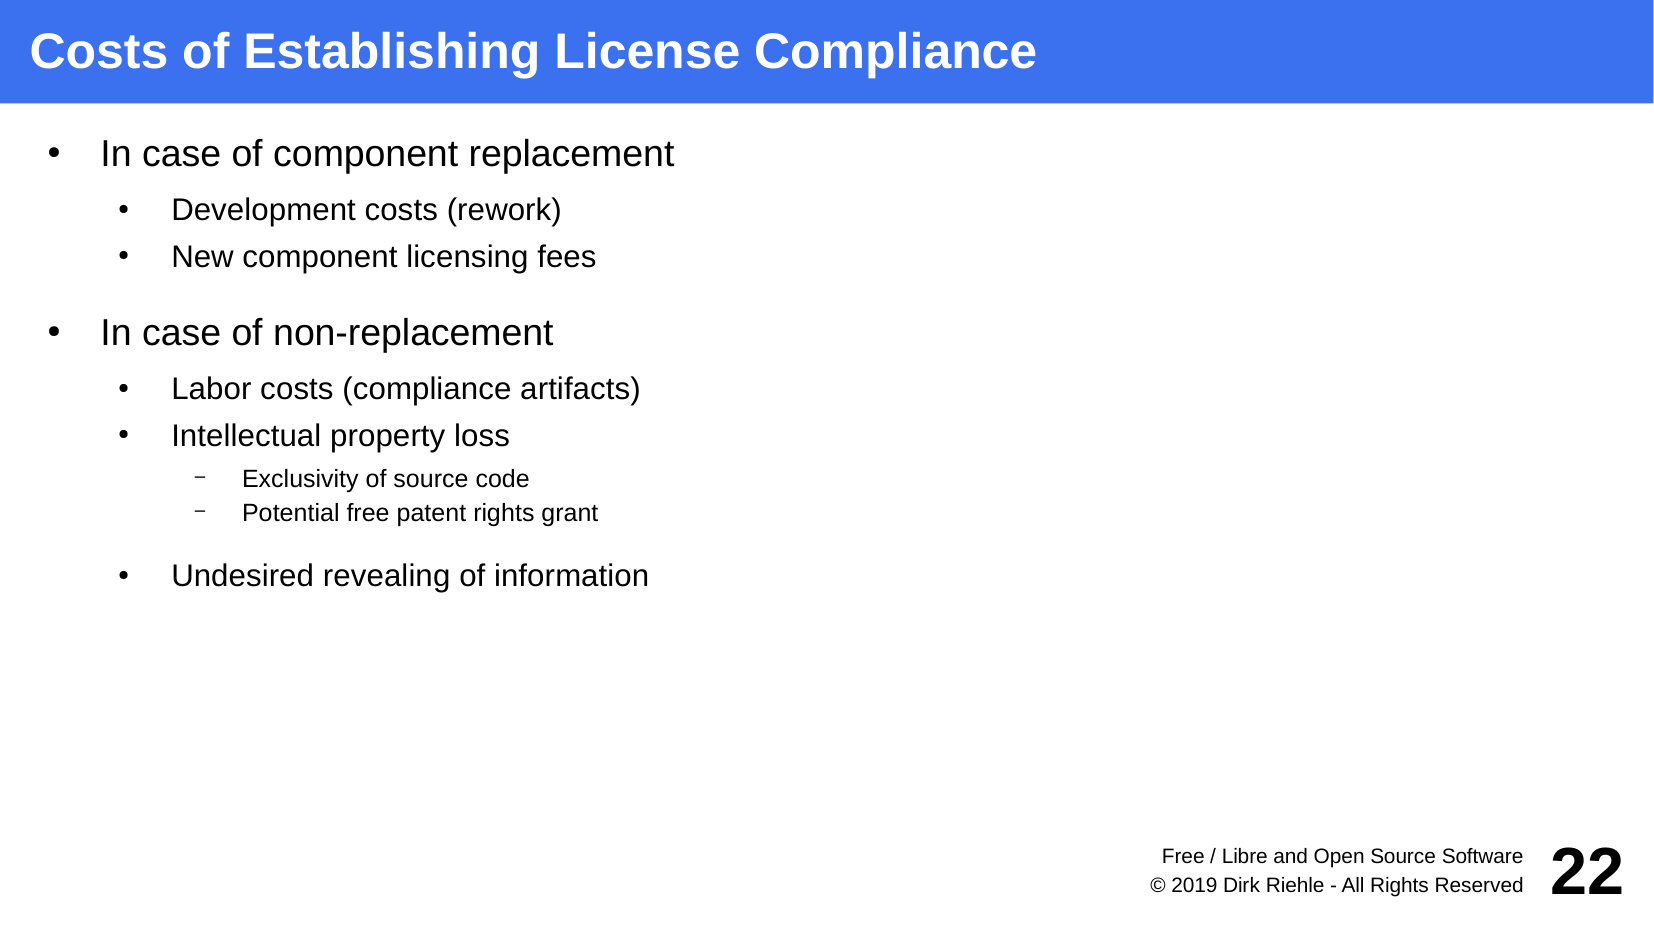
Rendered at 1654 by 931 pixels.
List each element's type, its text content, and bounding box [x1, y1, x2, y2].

title Costs of Establishing License Compliance [0, 0, 1654, 104]
list In case of component replacement Development costs (rework) New component licensing fees In case of non-replacement Labor costs (compliance artifacts) Intellectual property loss Exclusivity of source code Potential free patent rights grant Undesired revealing of information [29, 132, 1625, 813]
